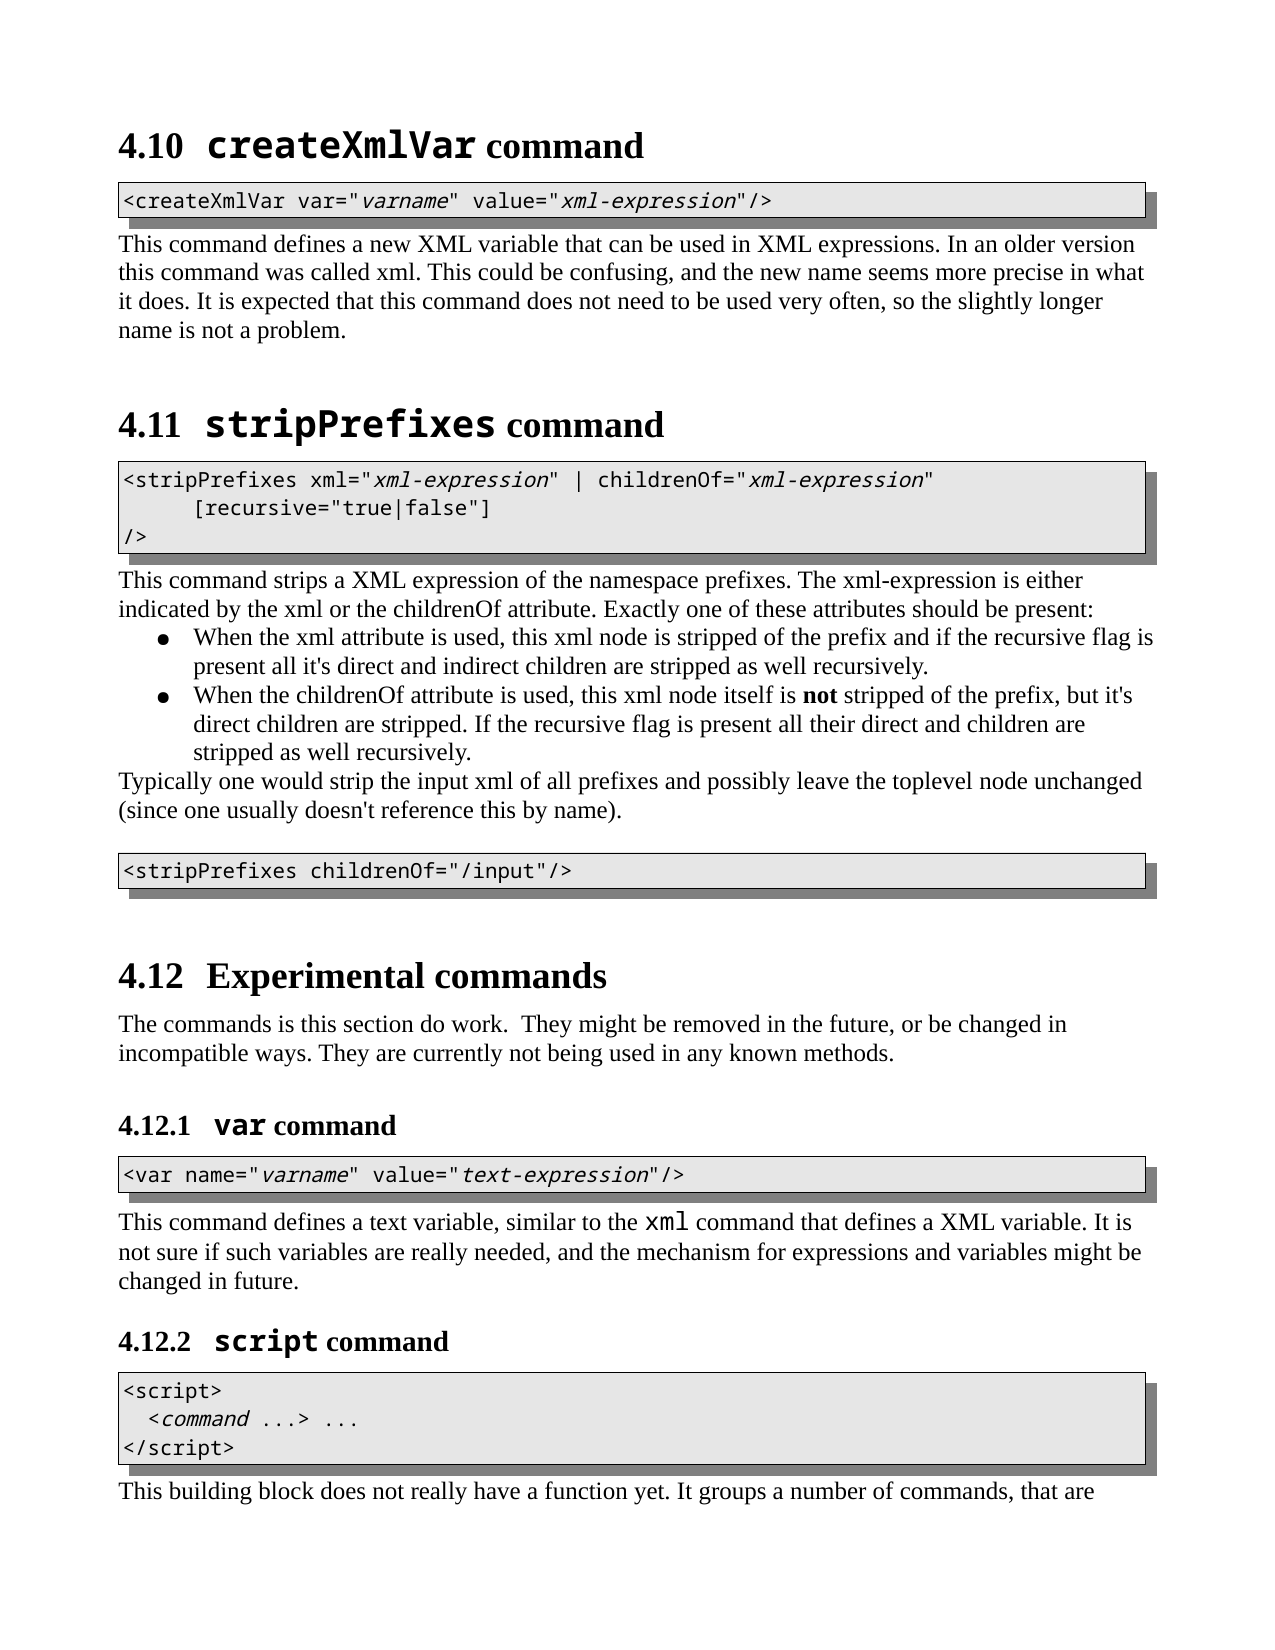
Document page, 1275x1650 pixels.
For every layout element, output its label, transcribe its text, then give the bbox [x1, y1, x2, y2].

text The commands is this section do work. They might be removed in the future, or be changed in incompatible ways. They are currently not being used in any known methods. [118, 1009, 1157, 1066]
text <script> [119, 1373, 1145, 1400]
subtitle createXmlVar command [118, 118, 1157, 169]
text [recursive="true|false"] [119, 489, 1145, 518]
text This command strips a XML expression of the namespace prefixes. The xml-expression is either indicated by the xml or the childrenOf attribute. Exactly one of these attributes should be present: [118, 565, 1157, 622]
text This command defines a new XML variable that can be used in XML expressions. In an older version this command was called xml. This could be confusing, and the new name seems more precise in what it does. It is expected that this command does not need to be used very often, so the slightly longer name is not a problem. [118, 229, 1157, 344]
subtitle script command [118, 1320, 1157, 1359]
list When the xml attribute is used, this xml node is stripped of the prefix and if the recursive flag is present all it's direct and indirect children are stripped as well recursively. [156, 622, 1157, 680]
text </script> [119, 1429, 1145, 1464]
text <stripPrefixes xml="xml-expression" | childrenOf="xml-expression" [119, 462, 1145, 489]
text <var name="varname" value="text-expression"/> [119, 1157, 1145, 1192]
text This command defines a text variable, similar to the xml command that defines a XML variable. It is not sure if such variables are really needed, and the mechanism for expressions and variables might be changed in future. [118, 1203, 1157, 1295]
text <command ...> ... [119, 1400, 1145, 1429]
text This building block does not really have a function yet. It groups a number of commands, that are [118, 1476, 1157, 1505]
list When the childrenOf attribute is used, this xml node itself is not stripped of the prefix, but it's direct children are stripped. If the recursive flag is present all their direct and children are stripped as well recursively. [156, 680, 1157, 766]
text /> [119, 518, 1145, 553]
subtitle var command [118, 1104, 1157, 1144]
subtitle Experimental commands [118, 953, 1157, 996]
text <stripPrefixes childrenOf="/input"/> [119, 854, 1145, 888]
text Typically one would strip the input xml of all prefixes and possibly leave the toplevel node unchanged (since one usually doesn't reference this by name). [118, 766, 1157, 824]
subtitle stripPrefixes command [118, 397, 1157, 448]
text <createXmlVar var="varname" value="xml-expression"/> [119, 183, 1145, 217]
